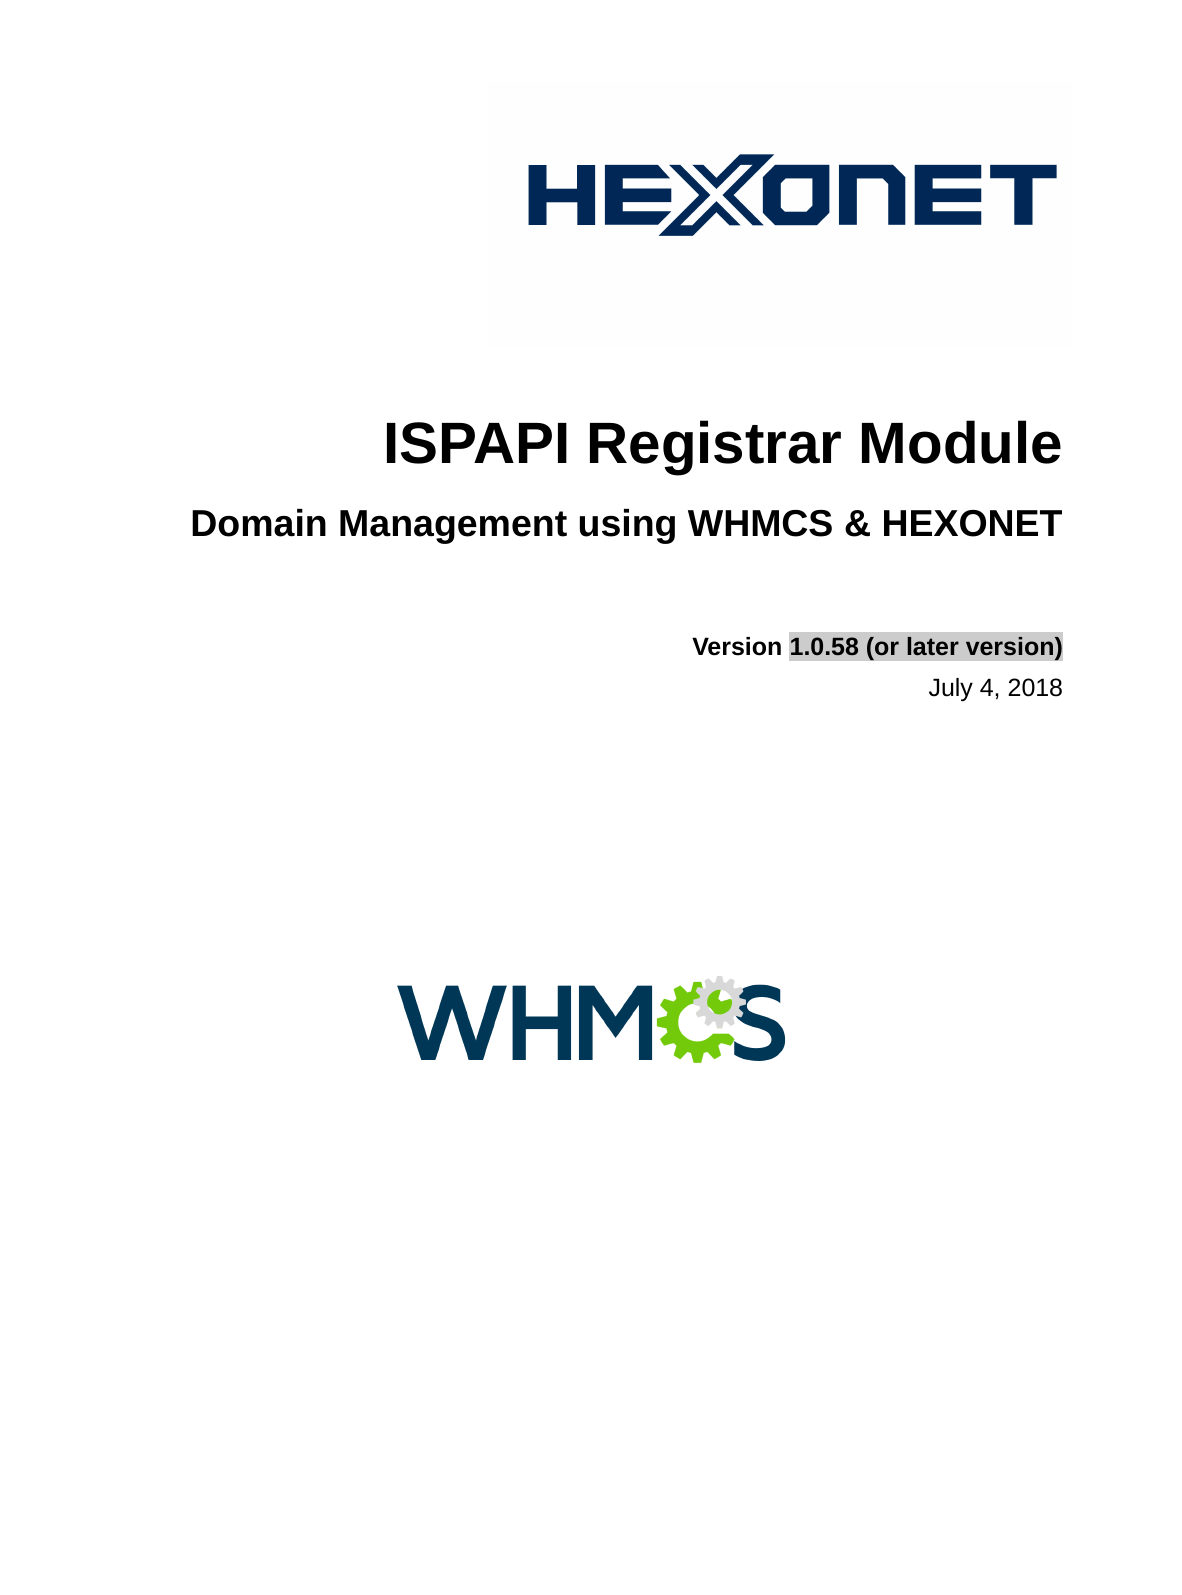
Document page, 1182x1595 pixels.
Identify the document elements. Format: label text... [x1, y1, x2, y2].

picture [394, 972, 788, 1068]
subtitle Domain Management using WHMCS & HEXONET [118, 501, 1063, 544]
picture [486, 82, 1072, 347]
text Version 1.0.58 (or later version) [118, 632, 1063, 661]
title ISPAPI Registrar Module [118, 409, 1063, 476]
text July 4, 2018 [118, 673, 1063, 702]
